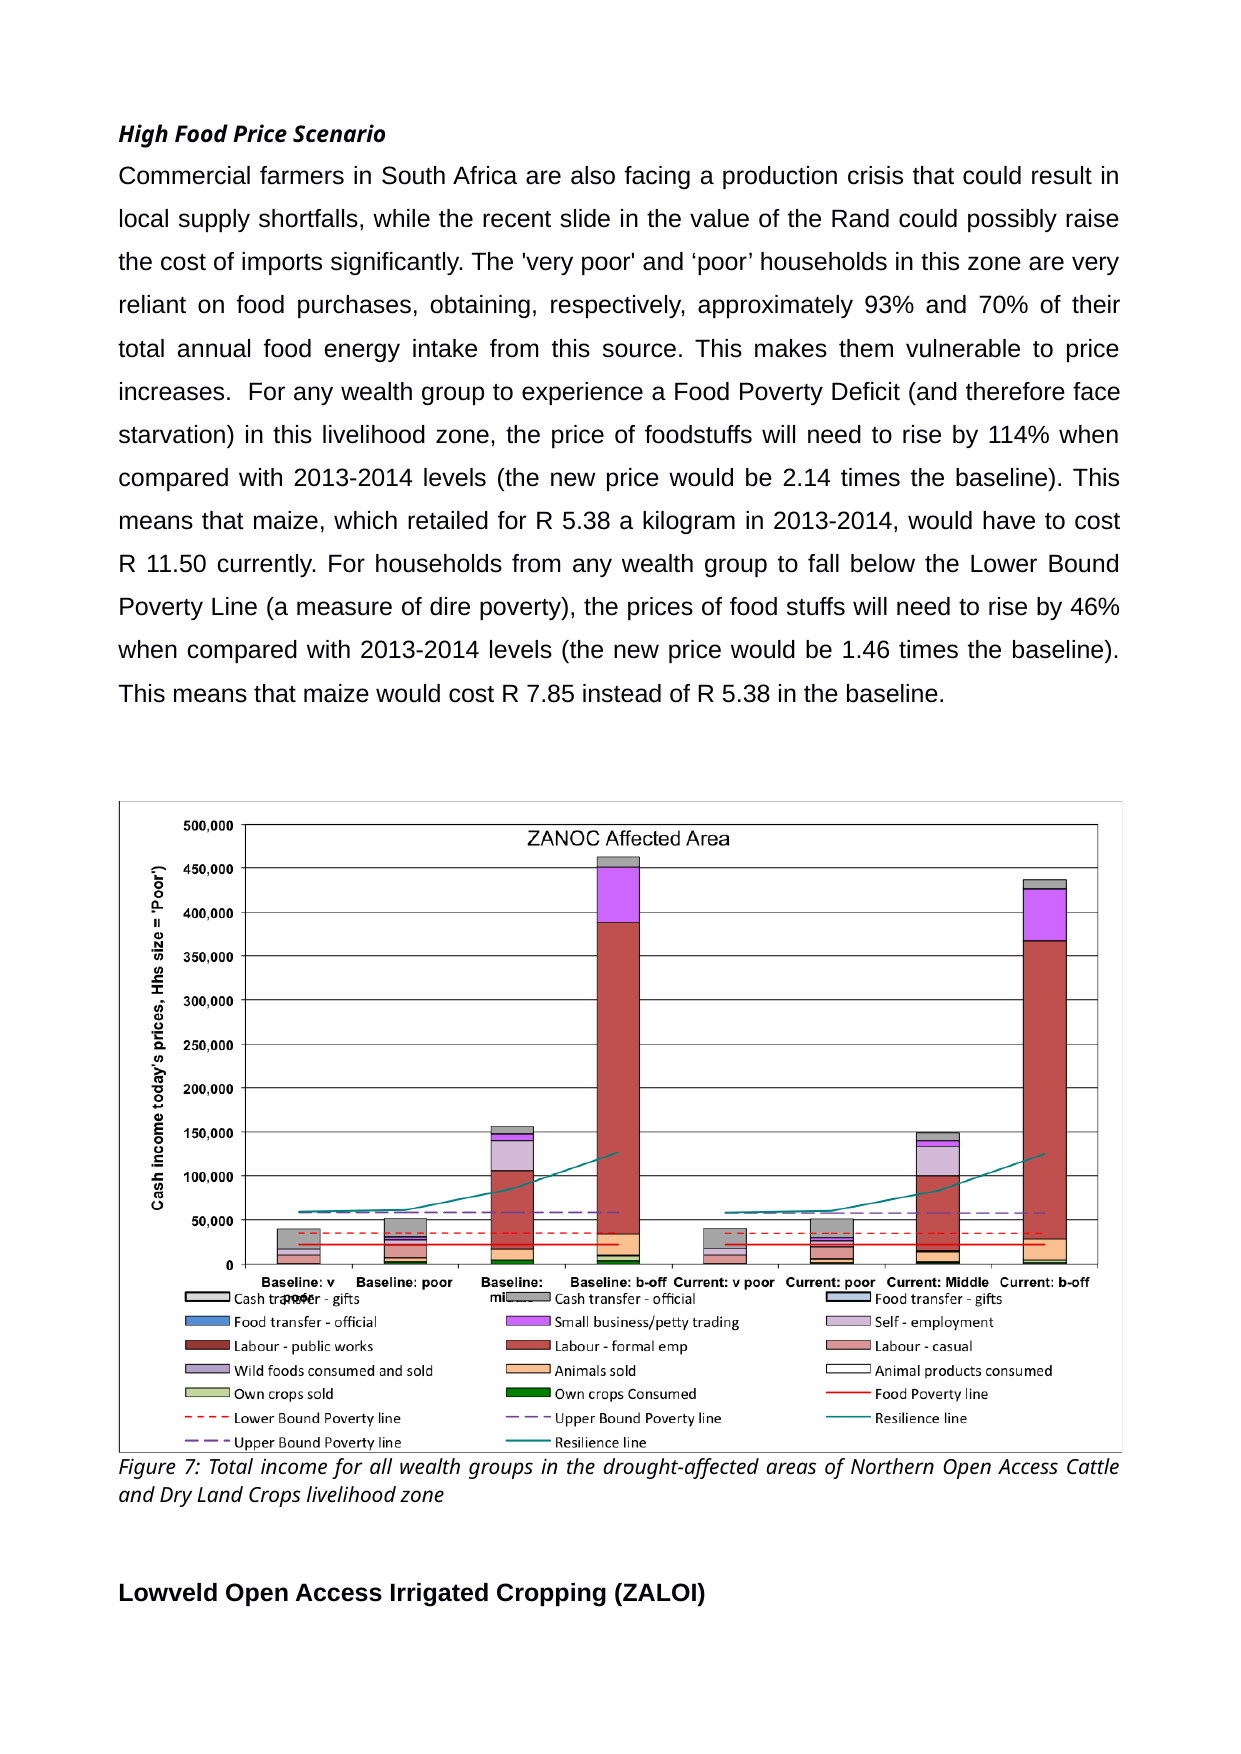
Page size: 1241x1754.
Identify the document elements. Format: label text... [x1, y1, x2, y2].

picture [118, 801, 1123, 1453]
text Lowveld Open Access Irrigated Cropping (ZALOI) [118, 1578, 1122, 1607]
text Commercial farmers in South Africa are also facing a production crisis that could result in local supply shortfalls, while the recent slide in the value of the Rand could possibly raise the cost of imports significantly. The 'very poor' and ‘poor’ households in this zone are very reliant on food purchases, obtaining, respectively, approximately 93% and 70% of their total annual food energy intake from this source. This makes them vulnerable to price increases. For any wealth group to experience a Food Poverty Deficit (and therefore face starvation) in this livelihood zone, the price of foodstuffs will need to rise by 114% when compared with 2013-2014 levels (the new price would be 2.14 times the baseline). This means that maize, which retailed for R 5.38 a kilogram in 2013-2014, would have to cost R 11.50 currently. For households from any wealth group to fall below the Lower Bound Poverty Line (a measure of dire poverty), the prices of food stuffs will need to rise by 46% when compared with 2013-2014 levels (the new price would be 1.46 times the baseline). This means that maize would cost R 7.85 instead of R 5.38 in the baseline. [118, 161, 1122, 707]
text Figure 7: Total income for all wealth groups in the drought-affected areas of Northern Open Access Cattle and Dry Land Crops livelihood zone [118, 1453, 1122, 1509]
subtitle High Food Price Scenario [118, 118, 1122, 149]
